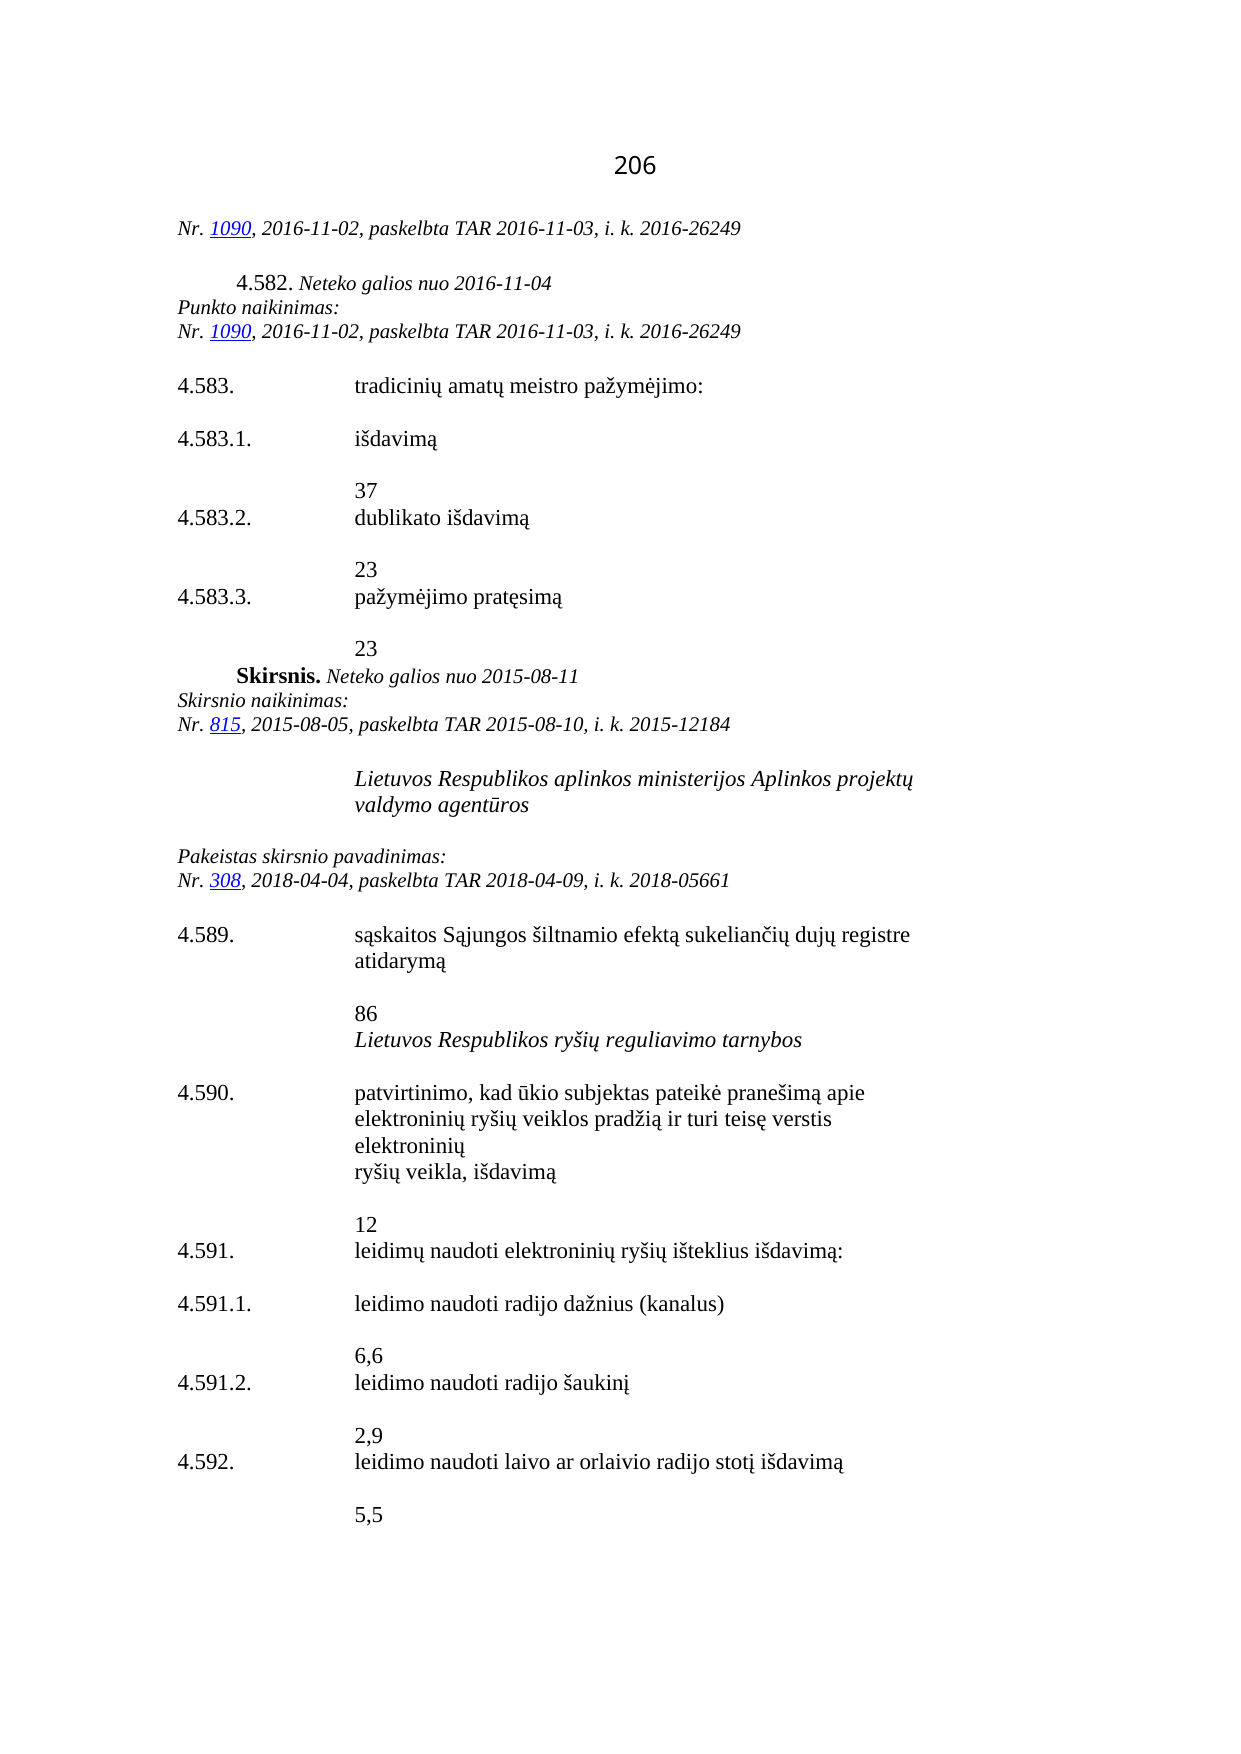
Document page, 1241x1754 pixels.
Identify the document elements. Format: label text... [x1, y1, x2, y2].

text Nr. 308, 2018-04-04, paskelbta TAR 2018-04-09, i. k. 2018-05661 [177, 868, 1093, 892]
text 4.592. leidimo naudoti laivo ar orlaivio radijo stotį išdavimą 5,5 [177, 1448, 945, 1527]
text 4.583.1. išdavimą 37 [177, 424, 945, 504]
text 4.589. sąskaitos Sąjungos šiltnamio efektą sukeliančių dujų registre [177, 921, 945, 947]
text 4.590. patvirtinimo, kad ūkio subjektas pateikė pranešimą apie [177, 1079, 945, 1105]
text 4.582. Neteko galios nuo 2016-11-04 [177, 269, 1093, 295]
text 4.591.2. leidimo naudoti radijo šaukinį 2,9 [177, 1369, 945, 1448]
text elektroninių ryšių veiklos pradžią ir turi teisę verstis elektroninių [354, 1105, 945, 1158]
text atidarymą 86 [354, 947, 945, 1026]
text Pakeistas skirsnio pavadinimas: [177, 844, 1093, 868]
text Lietuvos Respublikos ryšių reguliavimo tarnybos [354, 1026, 945, 1079]
text 4.583. tradicinių amatų meistro pažymėjimo: [177, 372, 945, 424]
text Nr. 815, 2015-08-05, paskelbta TAR 2015-08-10, i. k. 2015-12184 [177, 712, 1093, 736]
text ryšių veikla, išdavimą 12 [354, 1158, 945, 1237]
text Punkto naikinimas: [177, 295, 1093, 319]
text Nr. 1090, 2016-11-02, paskelbta TAR 2016-11-03, i. k. 2016-26249 [177, 319, 1093, 343]
text Skirsnio naikinimas: [177, 688, 1093, 712]
text 4.591.1. leidimo naudoti radijo dažnius (kanalus) 6,6 [177, 1290, 945, 1369]
text Lietuvos Respublikos aplinkos ministerijos Aplinkos projektų valdymo agentūros [354, 765, 945, 844]
text Skirsnis. Neteko galios nuo 2015-08-11 [177, 662, 1093, 688]
text 4.583.2. dublikato išdavimą 23 [177, 504, 945, 583]
text 4.591. leidimų naudoti elektroninių ryšių išteklius išdavimą: [177, 1237, 945, 1290]
text Nr. 1090, 2016-11-02, paskelbta TAR 2016-11-03, i. k. 2016-26249 [177, 216, 1093, 240]
text 4.583.3. pažymėjimo pratęsimą 23 [177, 583, 945, 662]
